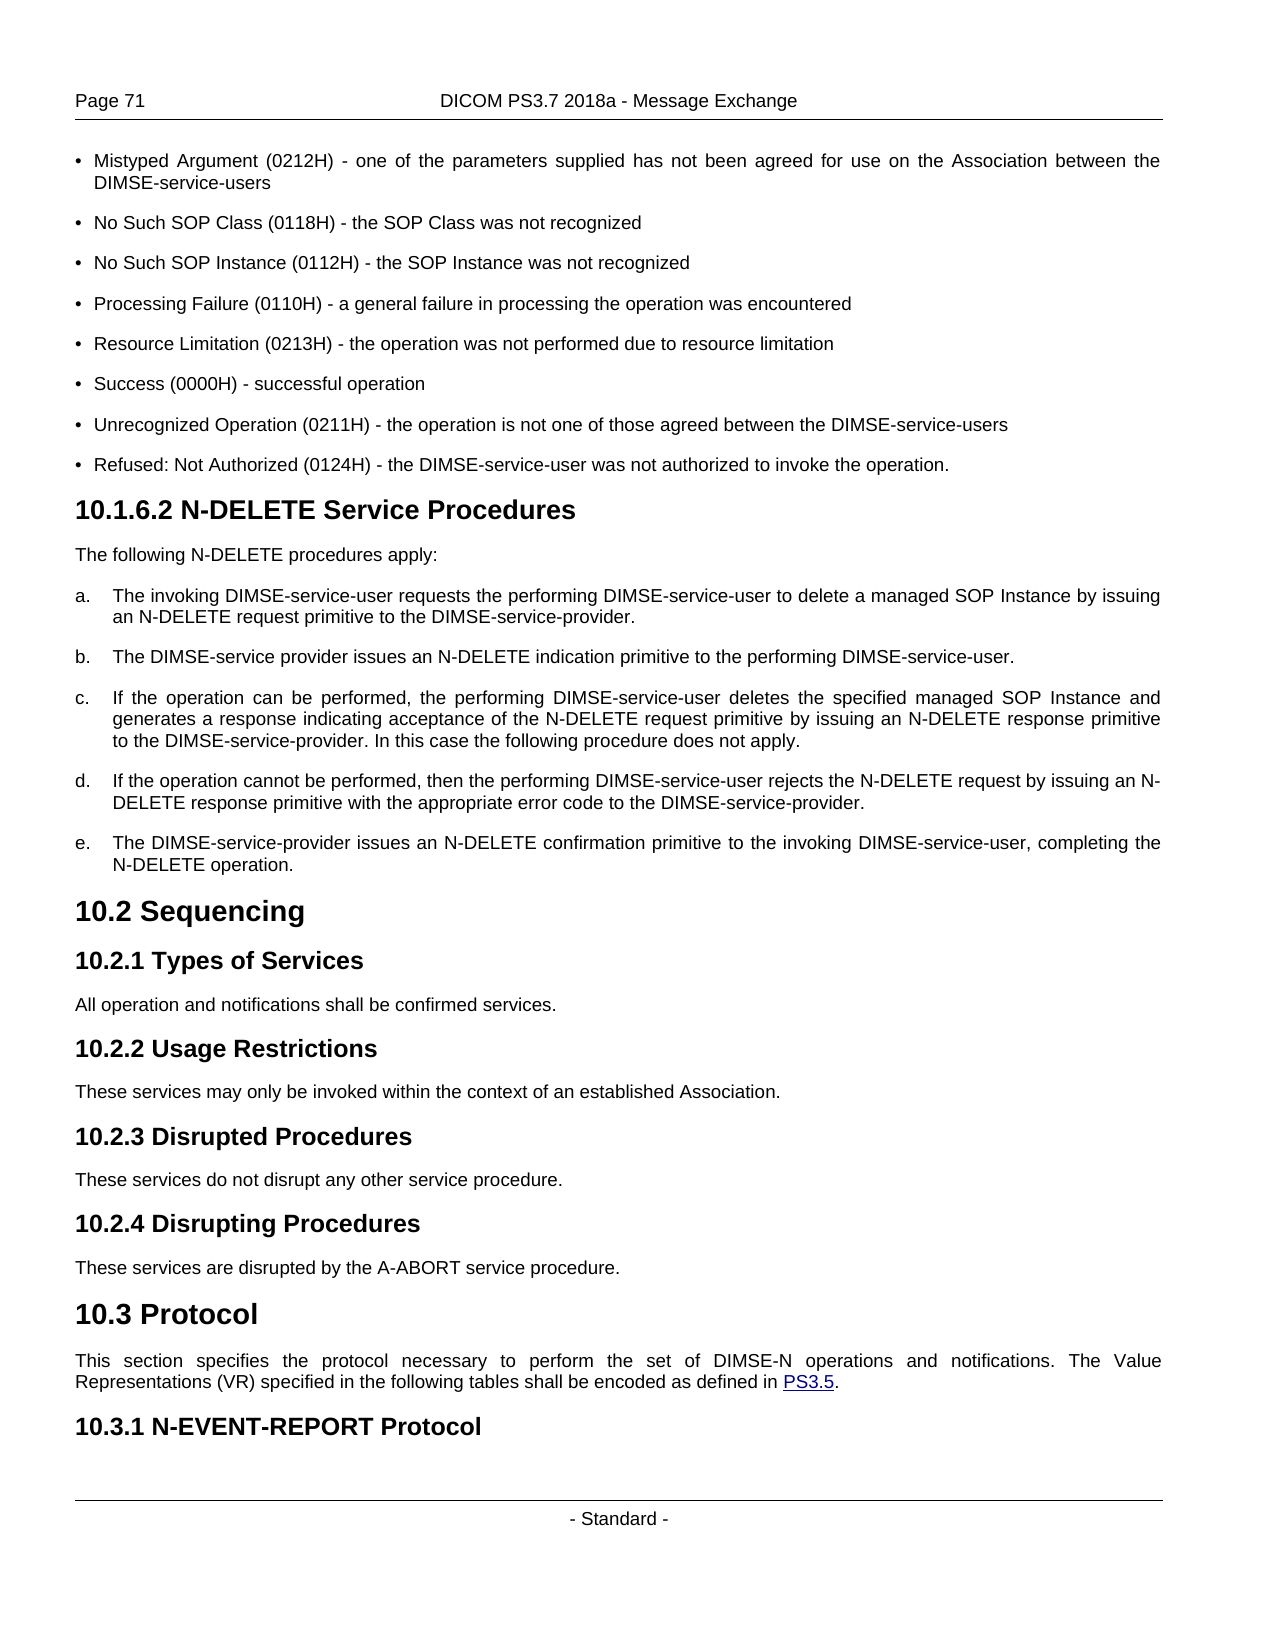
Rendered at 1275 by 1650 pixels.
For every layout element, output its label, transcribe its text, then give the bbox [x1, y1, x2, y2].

list No Such SOP Class (0118H) - the SOP Class was not recognized [75, 212, 1162, 233]
list If the operation cannot be performed, then the performing DIMSE-service-user rejects the N-DELETE request by issuing an N-DELETE response primitive with the appropriate error code to the DIMSE-service-provider. [75, 770, 1162, 813]
list Unrecognized Operation (0211H) - the operation is not one of those agreed between the DIMSE-service-users [75, 413, 1162, 435]
text These services may only be invoked within the context of an established Association. [75, 1081, 1162, 1103]
text All operation and notifications shall be confirmed services. [75, 993, 1162, 1015]
list The invoking DIMSE-service-user requests the performing DIMSE-service-user to delete a managed SOP Instance by issuing an N-DELETE request primitive to the DIMSE-service-provider. [75, 584, 1162, 627]
list Refused: Not Authorized (0124H) - the DIMSE-service-user was not authorized to invoke the operation. [75, 454, 1162, 475]
text 10.2.3 Disrupted Procedures [75, 1122, 1162, 1150]
text 10.2.2 Usage Restrictions [75, 1034, 1162, 1063]
text 10.2.1 Types of Services [75, 946, 1162, 975]
text The following N-DELETE procedures apply: [75, 544, 1162, 566]
list Resource Limitation (0213H) - the operation was not performed due to resource limitation [75, 333, 1162, 354]
text 10.2.4 Disrupting Procedures [75, 1209, 1162, 1238]
text These services do not disrupt any other service procedure. [75, 1169, 1162, 1191]
list Processing Failure (0110H) - a general failure in processing the operation was encountered [75, 292, 1162, 314]
text This section specifies the protocol necessary to perform the set of DIMSE-N operations and notifications. The Value Representations (VR) specified in the following tables shall be encoded as defined in PS3.5. [75, 1349, 1162, 1393]
list The DIMSE-service-provider issues an N-DELETE confirmation primitive to the invoking DIMSE-service-user, completing the N-DELETE operation. [75, 832, 1162, 875]
text These services are disrupted by the A-ABORT service procedure. [75, 1257, 1162, 1278]
text 10.2 Sequencing [75, 894, 1162, 927]
list The DIMSE-service provider issues an N-DELETE indication primitive to the performing DIMSE-service-user. [75, 646, 1162, 668]
text 10.3.1 N-EVENT-REPORT Protocol [75, 1411, 1162, 1440]
text 10.3 Protocol [75, 1297, 1162, 1331]
list Success (0000H) - successful operation [75, 373, 1162, 395]
list If the operation can be performed, the performing DIMSE-service-user deletes the specified managed SOP Instance and generates a response indicating acceptance of the N-DELETE request primitive by issuing an N-DELETE response primitive to the DIMSE-service-provider. In this case the following procedure does not apply. [75, 687, 1162, 751]
list No Such SOP Instance (0112H) - the SOP Instance was not recognized [75, 252, 1162, 274]
list Mistyped Argument (0212H) - one of the parameters supplied has not been agreed for use on the Association between the DIMSE-service-users [75, 150, 1162, 193]
text 10.1.6.2 N-DELETE Service Procedures [75, 494, 1162, 525]
